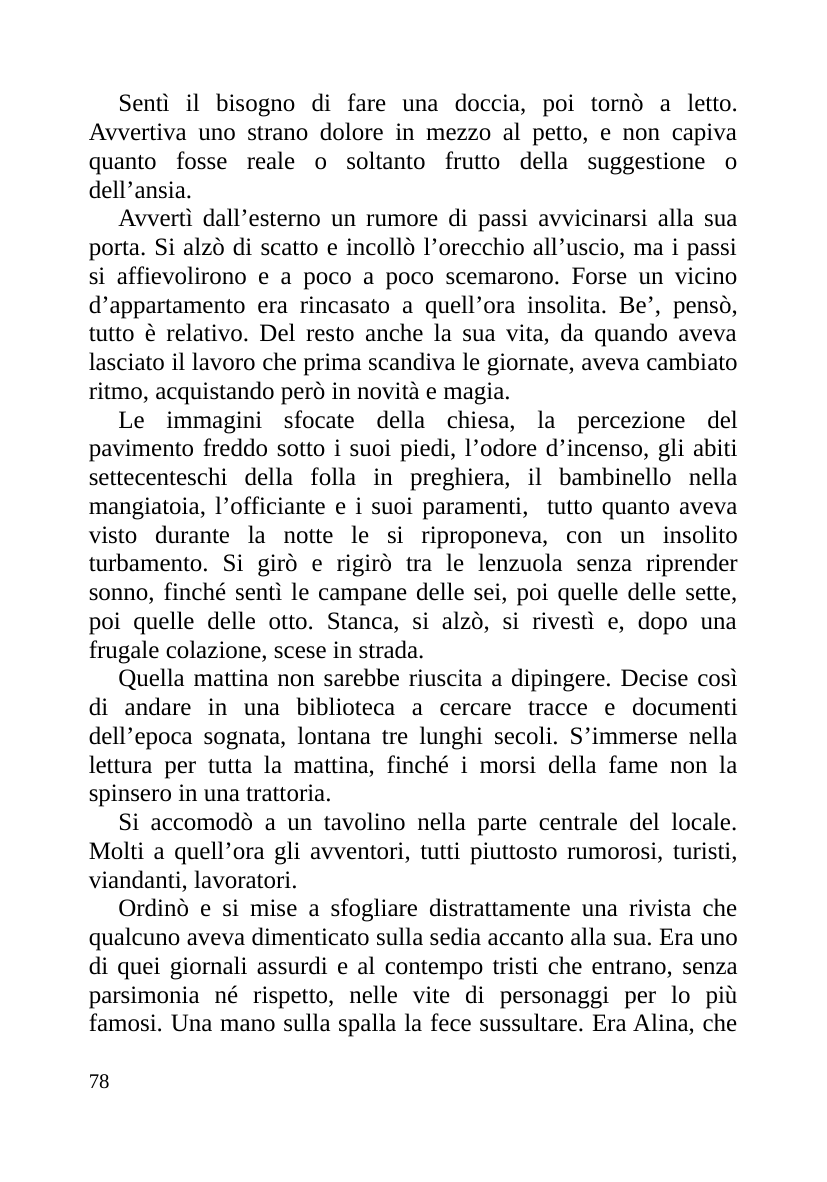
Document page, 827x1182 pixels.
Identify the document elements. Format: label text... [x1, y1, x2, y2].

text Avvertì dall’esterno un rumore di passi avvicinarsi alla sua porta. Si alzò di scatto e incollò l’orecchio all’uscio, ma i passi si affievolirono e a poco a poco scemarono. Forse un vicino d’appartamento era rincasato a quell’ora insolita. Be’, pensò, tutto è relativo. Del resto anche la sua vita, da quando aveva lasciato il lavoro che prima scandiva le giornate, aveva cambiato ritmo, acquistando però in novità e magia. [88, 203, 738, 405]
text Sentì il bisogno di fare una doccia, poi tornò a letto. Avvertiva uno strano dolore in mezzo al petto, e non capiva quanto fosse reale o soltanto frutto della suggestione o dell’ansia. [88, 88, 738, 203]
text Si accomodò a un tavolino nella parte centrale del locale. Molti a quell’ora gli avventori, tutti piuttosto rumorosi, turisti, viandanti, lavoratori. [88, 807, 738, 893]
text Quella mattina non sarebbe riuscita a dipingere. Decise così di andare in una biblioteca a cercare tracce e documenti dell’epoca sognata, lontana tre lunghi secoli. S’immerse nella lettura per tutta la mattina, finché i morsi della fame non la spinsero in una trattoria. [88, 663, 738, 807]
text Le immagini sfocate della chiesa, la percezione del pavimento freddo sotto i suoi piedi, l’odore d’incenso, gli abiti settecenteschi della folla in preghiera, il bambinello nella mangiatoia, l’officiante e i suoi paramenti, tutto quanto aveva visto durante la notte le si riproponeva, con un insolito turbamento. Si girò e rigirò tra le lenzuola senza riprender sonno, finché sentì le campane delle sei, poi quelle delle sette, poi quelle delle otto. Stanca, si alzò, si rivestì e, dopo una frugale colazione, scese in strada. [88, 405, 738, 663]
text Ordinò e si mise a sfogliare distrattamente una rivista che qualcuno aveva dimenticato sulla sedia accanto alla sua. Era uno di quei giornali assurdi e al contempo tristi che entrano, senza parsimonia né rispetto, nelle vite di personaggi per lo più famosi. Una mano sulla spalla la fece sussultare. Era Alina, che [88, 893, 738, 1037]
